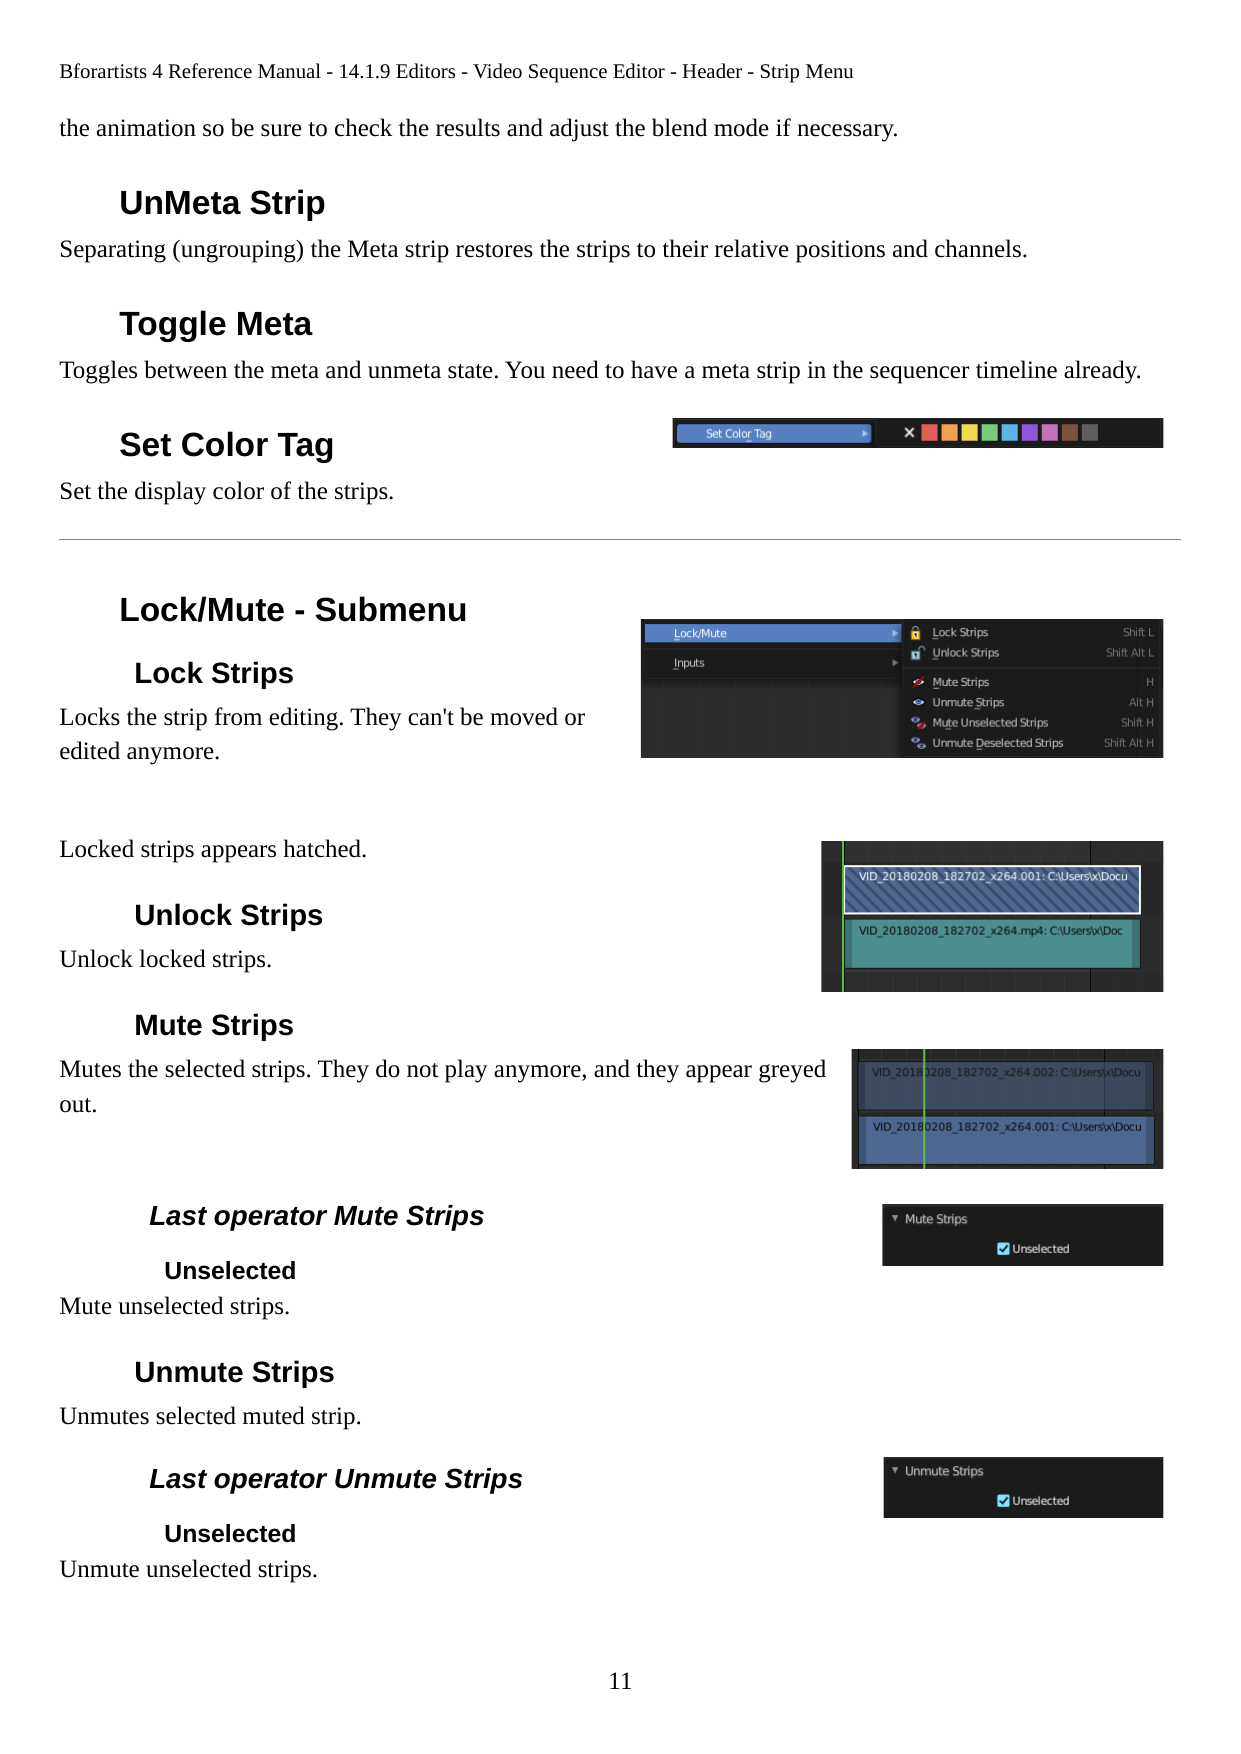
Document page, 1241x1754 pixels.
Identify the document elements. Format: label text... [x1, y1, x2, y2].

picture [851, 1049, 1164, 1169]
subtitle Last operator Unmute Strips [59, 1462, 883, 1494]
picture [640, 619, 1164, 758]
picture [672, 418, 1164, 448]
text Mutes the selected strips. They do not play anymore, and they appear greyed out. [59, 1054, 851, 1117]
text Unmute unselected strips. [59, 1554, 1181, 1583]
subtitle Set Color Tag [59, 424, 1181, 463]
text the animation so be sure to check the results and adjust the blend mode if necessary. [59, 113, 1181, 141]
text Unmutes selected muted strip. [59, 1401, 1181, 1429]
subtitle Unselected [59, 1519, 1181, 1548]
picture [882, 1204, 1164, 1266]
subtitle Unmute Strips [59, 1354, 1181, 1388]
subtitle Last operator Mute Strips [59, 1199, 1181, 1231]
subtitle UnMeta Strip [59, 182, 1181, 221]
text Set the display color of the strips. [59, 476, 1181, 504]
text Toggles between the meta and unmeta state. You need to have a meta strip in the sequencer timeline already. [59, 355, 1181, 383]
subtitle [1164, 1462, 1181, 1494]
picture [883, 1457, 1164, 1518]
subtitle Mute Strips [59, 1008, 1181, 1042]
subtitle Unselected [59, 1256, 1181, 1285]
text Mute unselected strips. [59, 1291, 1181, 1320]
text Locks the strip from editing. They can't be moved or edited anymore. [59, 702, 1181, 765]
subtitle Toggle Meta [59, 303, 1181, 342]
text [1164, 944, 1181, 973]
text Separating (ungrouping) the Meta strip restores the strips to their relative positions and channels. [59, 234, 1181, 262]
subtitle [1164, 656, 1181, 689]
subtitle Lock/Mute - Submenu [59, 590, 1181, 628]
subtitle Lock Strips [59, 656, 640, 689]
subtitle Unlock Strips [59, 898, 821, 932]
text Unlock locked strips. [59, 944, 821, 973]
subtitle [1164, 898, 1181, 932]
picture [821, 841, 1164, 992]
text Locked strips appears hatched. [59, 834, 1181, 863]
